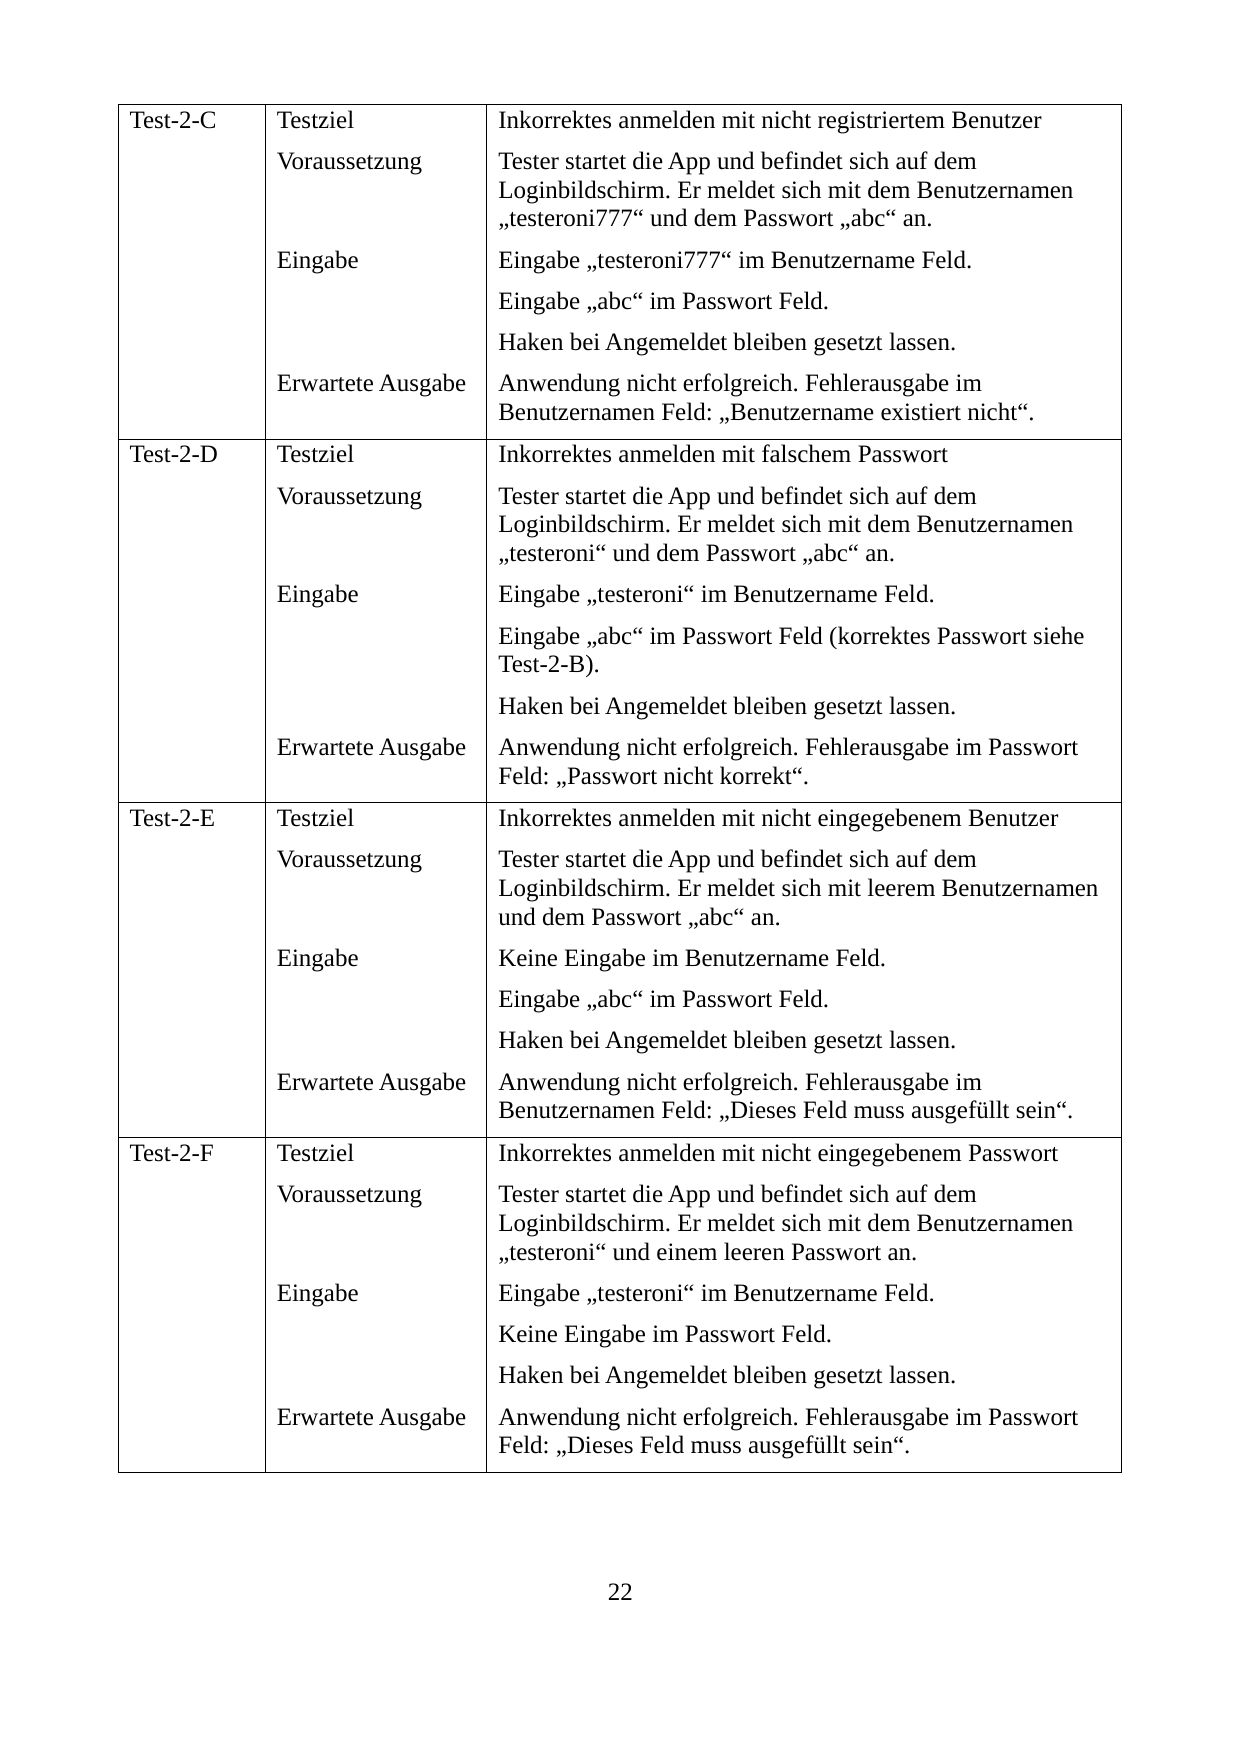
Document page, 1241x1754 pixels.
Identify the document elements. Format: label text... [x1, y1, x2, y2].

table_cell Erwartete Ausgabe [266, 1067, 486, 1137]
table_cell Tester startet die App und befindet sich auf dem Loginbildschirm. Er meldet sich mit leerem Benutzernamen und dem Passwort „abc“ an. [487, 844, 1121, 943]
table_cell Eingabe „testeroni“ im Benutzername Feld. Keine Eingabe im Passwort Feld. Haken bei Angemeldet bleiben gesetzt lassen. [487, 1278, 1121, 1402]
table_cell [119, 481, 265, 579]
table_cell [119, 580, 265, 732]
table_cell Eingabe [266, 943, 486, 1067]
table_cell [119, 369, 265, 438]
table_cell [119, 943, 265, 1067]
table_cell Eingabe „testeroni“ im Benutzername Feld. Eingabe „abc“ im Passwort Feld (korrektes Passwort siehe Test-2-B). Haken bei Angemeldet bleiben gesetzt lassen. [487, 580, 1121, 732]
table_cell Erwartete Ausgabe [266, 1402, 486, 1472]
table_cell [119, 844, 265, 943]
table_cell [119, 1179, 265, 1278]
table_cell Tester startet die App und befindet sich auf dem Loginbildschirm. Er meldet sich mit dem Benutzernamen „testeroni“ und dem Passwort „abc“ an. [487, 481, 1121, 579]
table_cell Tester startet die App und befindet sich auf dem Loginbildschirm. Er meldet sich mit dem Benutzernamen „testeroni“ und einem leeren Passwort an. [487, 1179, 1121, 1278]
table_cell Inkorrektes anmelden mit nicht eingegebenem Passwort [487, 1138, 1121, 1179]
table_cell Tester startet die App und befindet sich auf dem Loginbildschirm. Er meldet sich mit dem Benutzernamen „testeroni777“ und dem Passwort „abc“ an. [487, 146, 1121, 245]
table_cell Anwendung nicht erfolgreich. Fehlerausgabe im Benutzernamen Feld: „Dieses Feld muss ausgefüllt sein“. [487, 1067, 1121, 1137]
table_cell Test-2-F [119, 1138, 265, 1179]
table_cell Erwartete Ausgabe [266, 732, 486, 802]
table_cell Eingabe „testeroni777“ im Benutzername Feld. Eingabe „abc“ im Passwort Feld. Haken bei Angemeldet bleiben gesetzt lassen. [487, 245, 1121, 368]
table_header Inkorrektes anmelden mit nicht registriertem Benutzer [487, 105, 1121, 146]
table_cell Testziel [266, 1138, 486, 1179]
table_cell Voraussetzung [266, 481, 486, 579]
table_cell Voraussetzung [266, 844, 486, 943]
table_header Test-2-C [119, 105, 265, 146]
table_cell [119, 732, 265, 802]
table_cell Eingabe [266, 245, 486, 368]
table_cell Eingabe [266, 580, 486, 732]
table_cell Testziel [266, 440, 486, 481]
table_cell Anwendung nicht erfolgreich. Fehlerausgabe im Passwort Feld: „Dieses Feld muss ausgefüllt sein“. [487, 1402, 1121, 1472]
table_header Testziel [266, 105, 486, 146]
table_cell [119, 1402, 265, 1472]
table_cell Erwartete Ausgabe [266, 369, 486, 438]
table_cell Voraussetzung [266, 146, 486, 245]
table_cell Anwendung nicht erfolgreich. Fehlerausgabe im Passwort Feld: „Passwort nicht korrekt“. [487, 732, 1121, 802]
table_cell Inkorrektes anmelden mit falschem Passwort [487, 440, 1121, 481]
table_cell Keine Eingabe im Benutzername Feld. Eingabe „abc“ im Passwort Feld. Haken bei Angemeldet bleiben gesetzt lassen. [487, 943, 1121, 1067]
table_cell [119, 146, 265, 245]
table_cell Test-2-D [119, 440, 265, 481]
table_cell Eingabe [266, 1278, 486, 1402]
table_cell [119, 245, 265, 368]
table_cell [119, 1278, 265, 1402]
table_cell Test-2-E [119, 803, 265, 844]
table_cell Testziel [266, 803, 486, 844]
table_cell Voraussetzung [266, 1179, 486, 1278]
table_cell Inkorrektes anmelden mit nicht eingegebenem Benutzer [487, 803, 1121, 844]
table_cell [119, 1067, 265, 1137]
table_cell Anwendung nicht erfolgreich. Fehlerausgabe im Benutzernamen Feld: „Benutzername existiert nicht“. [487, 369, 1121, 438]
